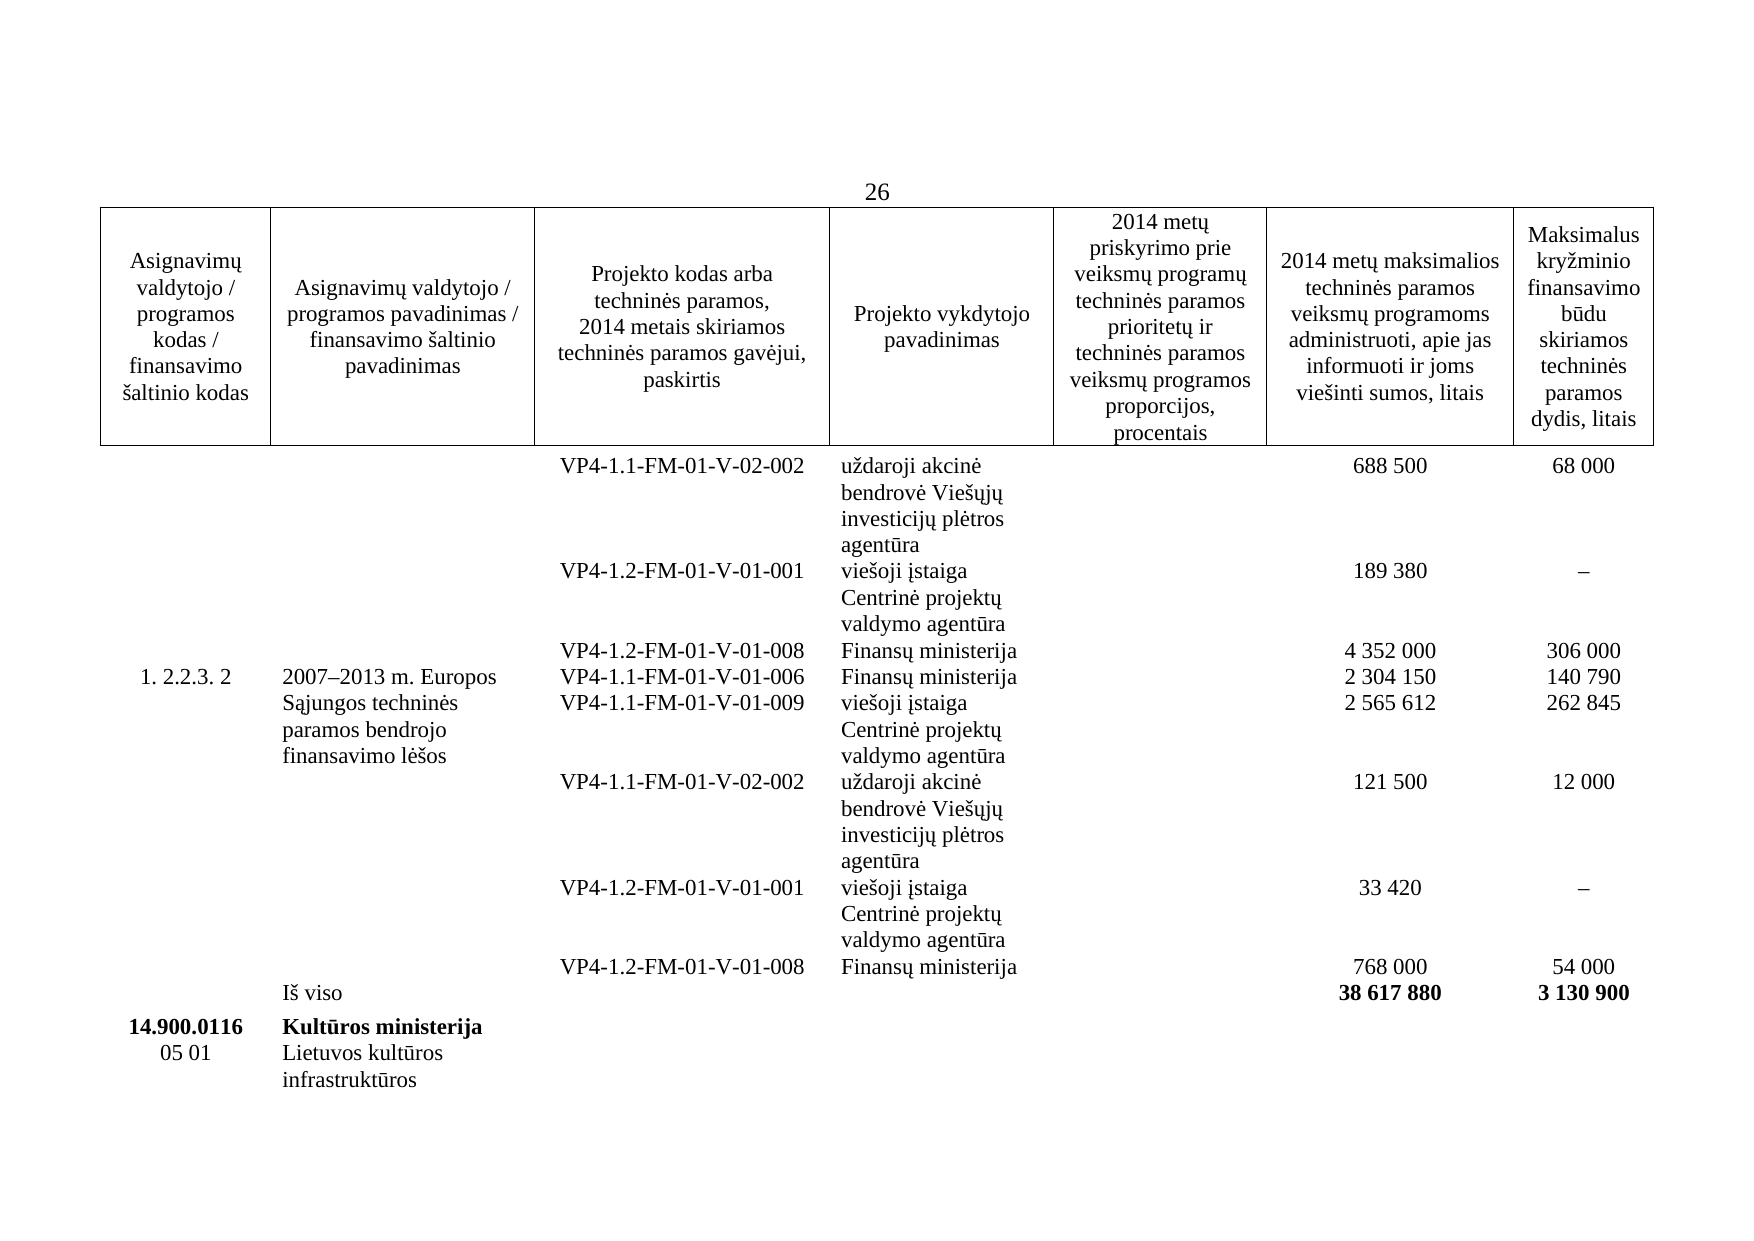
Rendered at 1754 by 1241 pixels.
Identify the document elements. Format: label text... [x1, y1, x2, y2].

table_cell [830, 1039, 1054, 1092]
table_cell 3 130 900 [1514, 979, 1653, 1006]
table_cell [100, 637, 271, 663]
table_header Asignavimų valdytojo / programos pavadinimas / finansavimo šaltinio pavadinimas [271, 208, 534, 445]
table_cell 4 352 000 [1267, 637, 1514, 663]
table_cell [1267, 1006, 1514, 1039]
table_cell VP4-1.2-FM-01-V-01-008 [534, 953, 829, 979]
table_cell 768 000 [1267, 953, 1514, 979]
table_cell 33 420 [1267, 874, 1514, 953]
table_cell viešoji įstaiga Centrinė projektų valdymo agentūra [830, 689, 1054, 768]
table_cell 262 845 [1514, 689, 1653, 768]
table_cell [1054, 874, 1267, 953]
table_cell 189 380 [1267, 558, 1514, 637]
table_cell viešoji įstaiga Centrinė projektų valdymo agentūra [830, 874, 1054, 953]
table_cell Lietuvos kultūros infrastruktūros [271, 1039, 534, 1092]
table_cell [830, 1006, 1054, 1039]
table_cell viešoji įstaiga Centrinė projektų valdymo agentūra [830, 558, 1054, 637]
table_cell VP4-1.2-FM-01-V-01-001 [534, 558, 829, 637]
table_cell [1054, 689, 1267, 768]
table_cell VP4-1.1-FM-01-V-02-002 [534, 446, 829, 558]
table_cell Finansų ministerija [830, 637, 1054, 663]
table_cell 54 000 [1514, 953, 1653, 979]
table_cell VP4-1.1-FM-01-V-01-006 [534, 663, 829, 689]
table_cell 2 304 150 [1267, 663, 1514, 689]
table_cell uždaroji akcinė bendrovė Viešųjų investicijų plėtros agentūra [830, 769, 1054, 874]
table_cell 12 000 [1514, 769, 1653, 874]
table_cell [1054, 1039, 1267, 1092]
table_cell [1054, 769, 1267, 874]
table_cell [1054, 979, 1267, 1006]
table_cell [271, 558, 534, 637]
table_cell [1054, 558, 1267, 637]
table_cell [1514, 1006, 1653, 1039]
table_cell [534, 1039, 829, 1092]
table_cell 121 500 [1267, 769, 1514, 874]
table_header Projekto kodas arba techninės paramos, 2014 metais skiriamos techninės paramos gavėjui, paskirtis [535, 208, 829, 445]
table_cell [1054, 953, 1267, 979]
table_cell [1514, 1039, 1653, 1092]
table_cell 05 01 [100, 1039, 271, 1092]
table_cell Kultūros ministerija [271, 1006, 534, 1039]
table_cell 14.900.0116 [100, 1006, 271, 1039]
table_cell uždaroji akcinė bendrovė Viešųjų investicijų plėtros agentūra [830, 446, 1054, 558]
table_cell [1054, 637, 1267, 663]
table_cell [1054, 446, 1267, 558]
table_cell [100, 446, 271, 558]
table_cell 38 617 880 [1267, 979, 1514, 1006]
table_cell 68 000 [1514, 446, 1653, 558]
table_cell [100, 979, 271, 1006]
table_cell 2007–2013 m. Europos Sąjungos techninės paramos bendrojo finansavimo lėšos [271, 663, 534, 979]
table_header Projekto vykdytojo pavadinimas [830, 208, 1053, 445]
table_header 2014 metų maksimalios techninės paramos veiksmų programoms administruoti, apie jas informuoti ir joms viešinti sumos, litais [1267, 208, 1513, 445]
table_cell Iš viso [271, 979, 534, 1006]
table_header Asignavimų valdytojo / programos kodas / finansavimo šaltinio kodas [101, 208, 270, 445]
table_cell – [1514, 874, 1653, 953]
table_header 2014 metų priskyrimo prie veiksmų programų techninės paramos prioritetų ir techninės paramos veiksmų programos proporcijos, procentais [1054, 208, 1266, 445]
table_cell [830, 979, 1054, 1006]
table_cell [534, 1006, 829, 1039]
table_cell – [1514, 558, 1653, 637]
table_cell [1054, 1006, 1267, 1039]
table_cell 2 565 612 [1267, 689, 1514, 768]
table_cell [271, 446, 534, 558]
table_cell [271, 637, 534, 663]
table_cell 1. 2.2.3. 2 [100, 663, 271, 979]
table_cell [534, 979, 829, 1006]
table_cell VP4-1.2-FM-01-V-01-008 [534, 637, 829, 663]
table_cell 306 000 [1514, 637, 1653, 663]
table_cell Finansų ministerija [830, 953, 1054, 979]
table_cell [1054, 663, 1267, 689]
table_cell VP4-1.2-FM-01-V-01-001 [534, 874, 829, 953]
table_cell Finansų ministerija [830, 663, 1054, 689]
table_cell 688 500 [1267, 446, 1514, 558]
table_cell [1267, 1039, 1514, 1092]
table_cell VP4-1.1-FM-01-V-01-009 [534, 689, 829, 768]
table_header Maksimalus kryžminio finansavimo būdu skiriamos techninės paramos dydis, litais [1514, 208, 1653, 445]
table_cell VP4-1.1-FM-01-V-02-002 [534, 769, 829, 874]
table_cell 140 790 [1514, 663, 1653, 689]
table_cell [100, 558, 271, 637]
